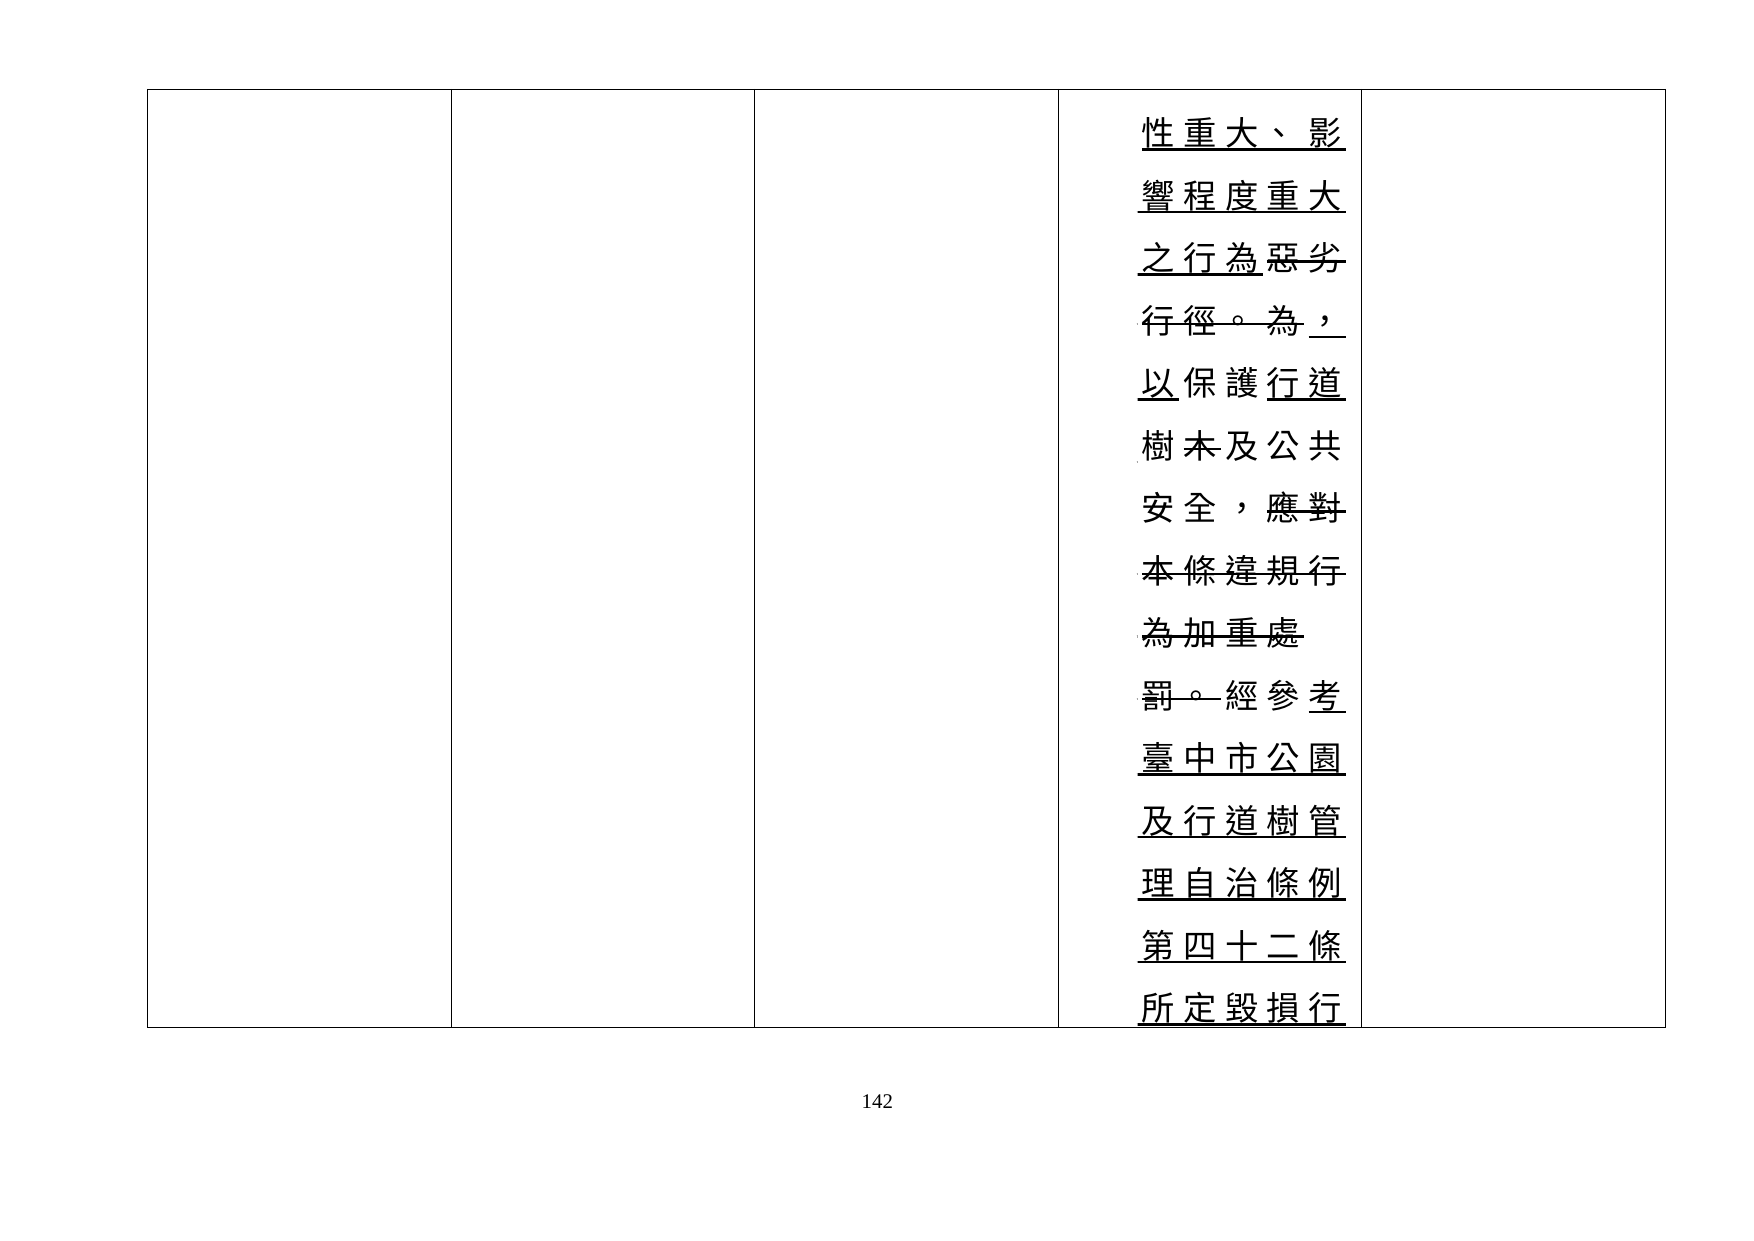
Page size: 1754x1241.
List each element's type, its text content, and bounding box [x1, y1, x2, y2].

table_cell [148, 90, 451, 1027]
table_cell 性重大、影響程度重大之行為惡劣行徑。為，以保護行道樹木及公共安全，應對本條違規行為加重處罰。經參考臺中市公園及行道樹管理自治條例第四十二條所定毀損行 [1059, 90, 1361, 1027]
table_cell [452, 90, 754, 1027]
table_cell [755, 90, 1058, 1027]
table_cell [1362, 90, 1665, 1027]
